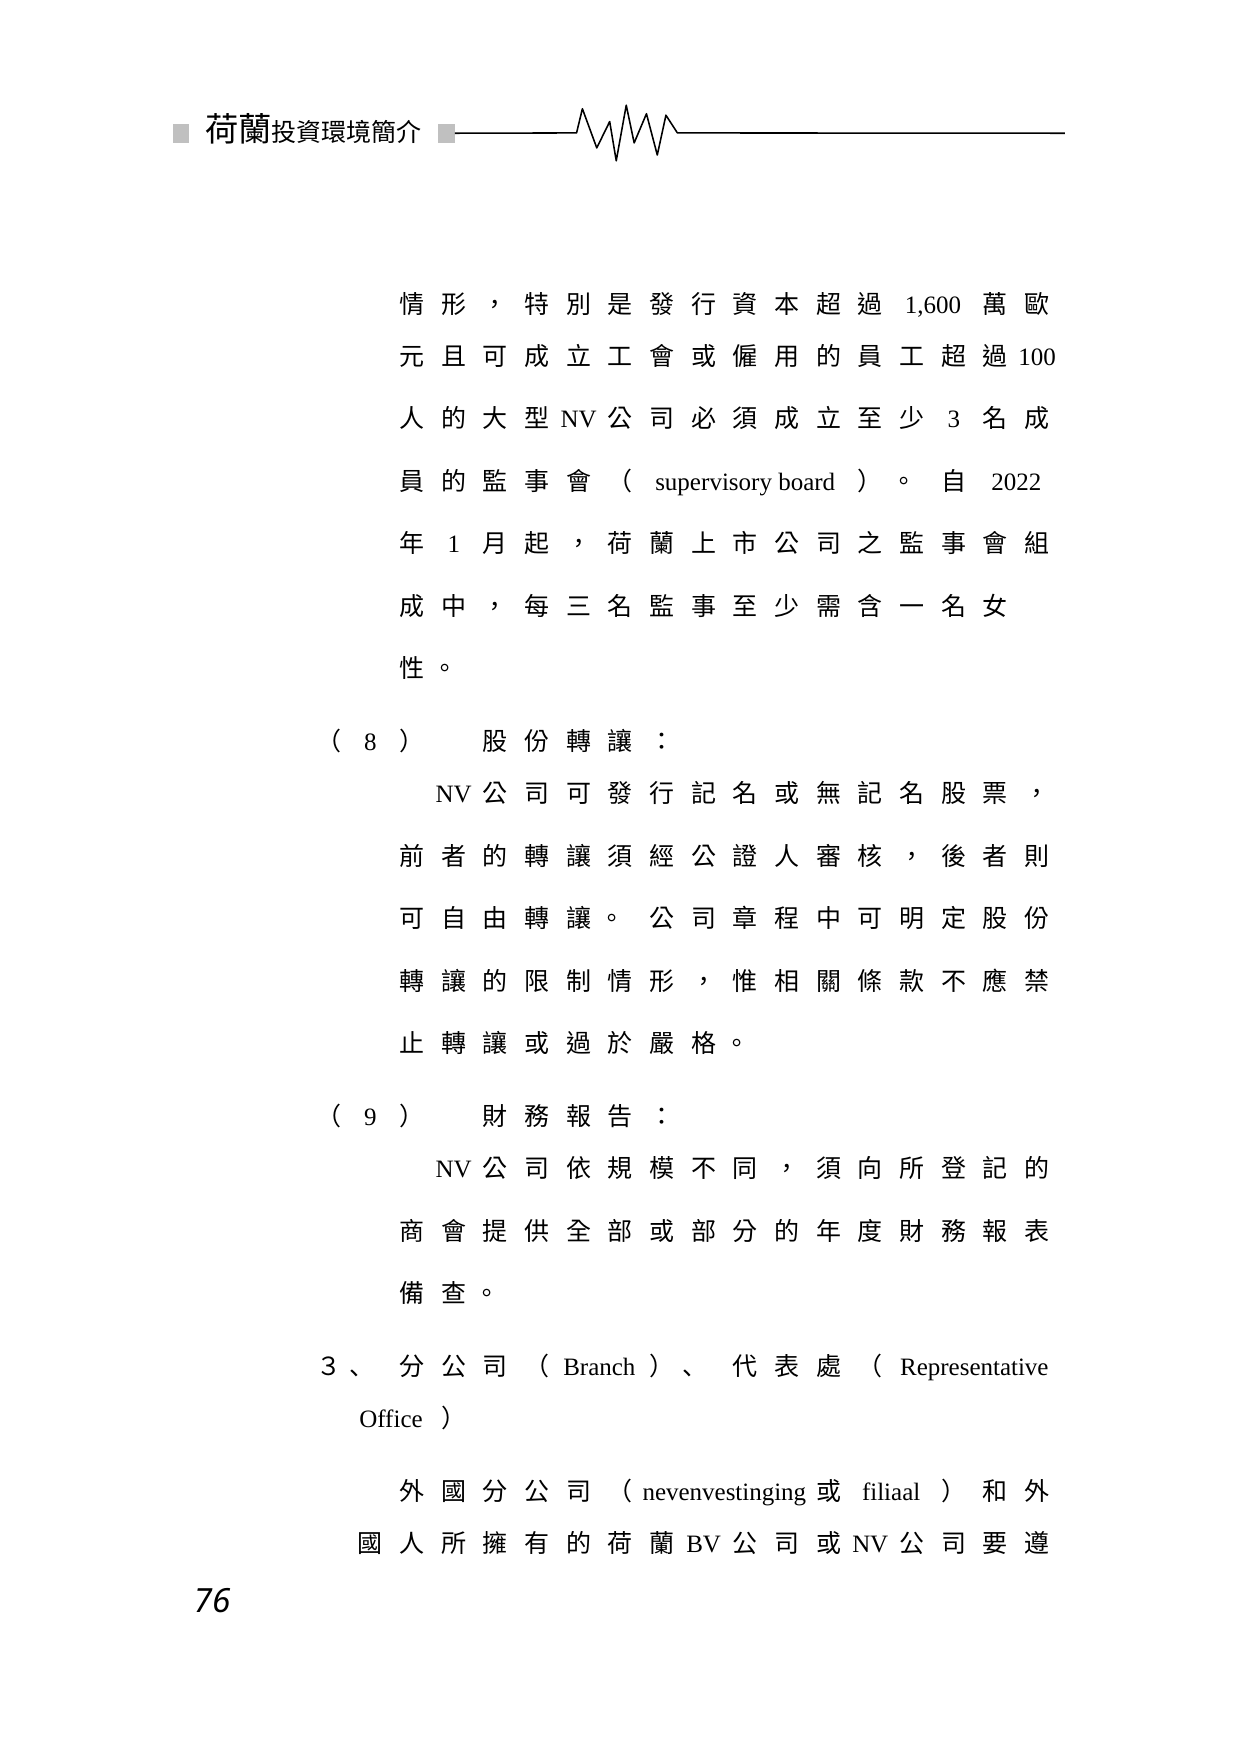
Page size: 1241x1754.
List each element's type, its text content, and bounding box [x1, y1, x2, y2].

text 外國分公司（nevenvestinging或filiaal）和外國人所擁有的荷蘭BV公司或NV公司要遵 [330, 1438, 1058, 1563]
text NV公司可發行記名或無記名股票，前者的轉讓須經公證人審核，後者則可自由轉讓。公司章程中可明定股份轉讓的限制情形，惟相關條款不應禁止轉讓或過於嚴格。 [367, 750, 1058, 1063]
text NV公司依規模不同，須向所登記的商會提供全部或部分的年度財務報表備查。 [367, 1125, 1058, 1313]
text （8） 股份轉讓： [306, 688, 1058, 750]
text （9） 財務報告： [306, 1063, 1058, 1125]
text 情形，特別是發行資本超過1,600萬歐元且可成立工會或僱用的員工超過100人的大型NV公司必須成立至少3名成員的監事會（supervisory board）。自2022年1月起，荷蘭上市公司之監事會組成中，每三名監事至少需含一名女性。 [367, 250, 1058, 688]
text ３、分公司（Branch）、代表處（Representative Office） [281, 1313, 1058, 1438]
